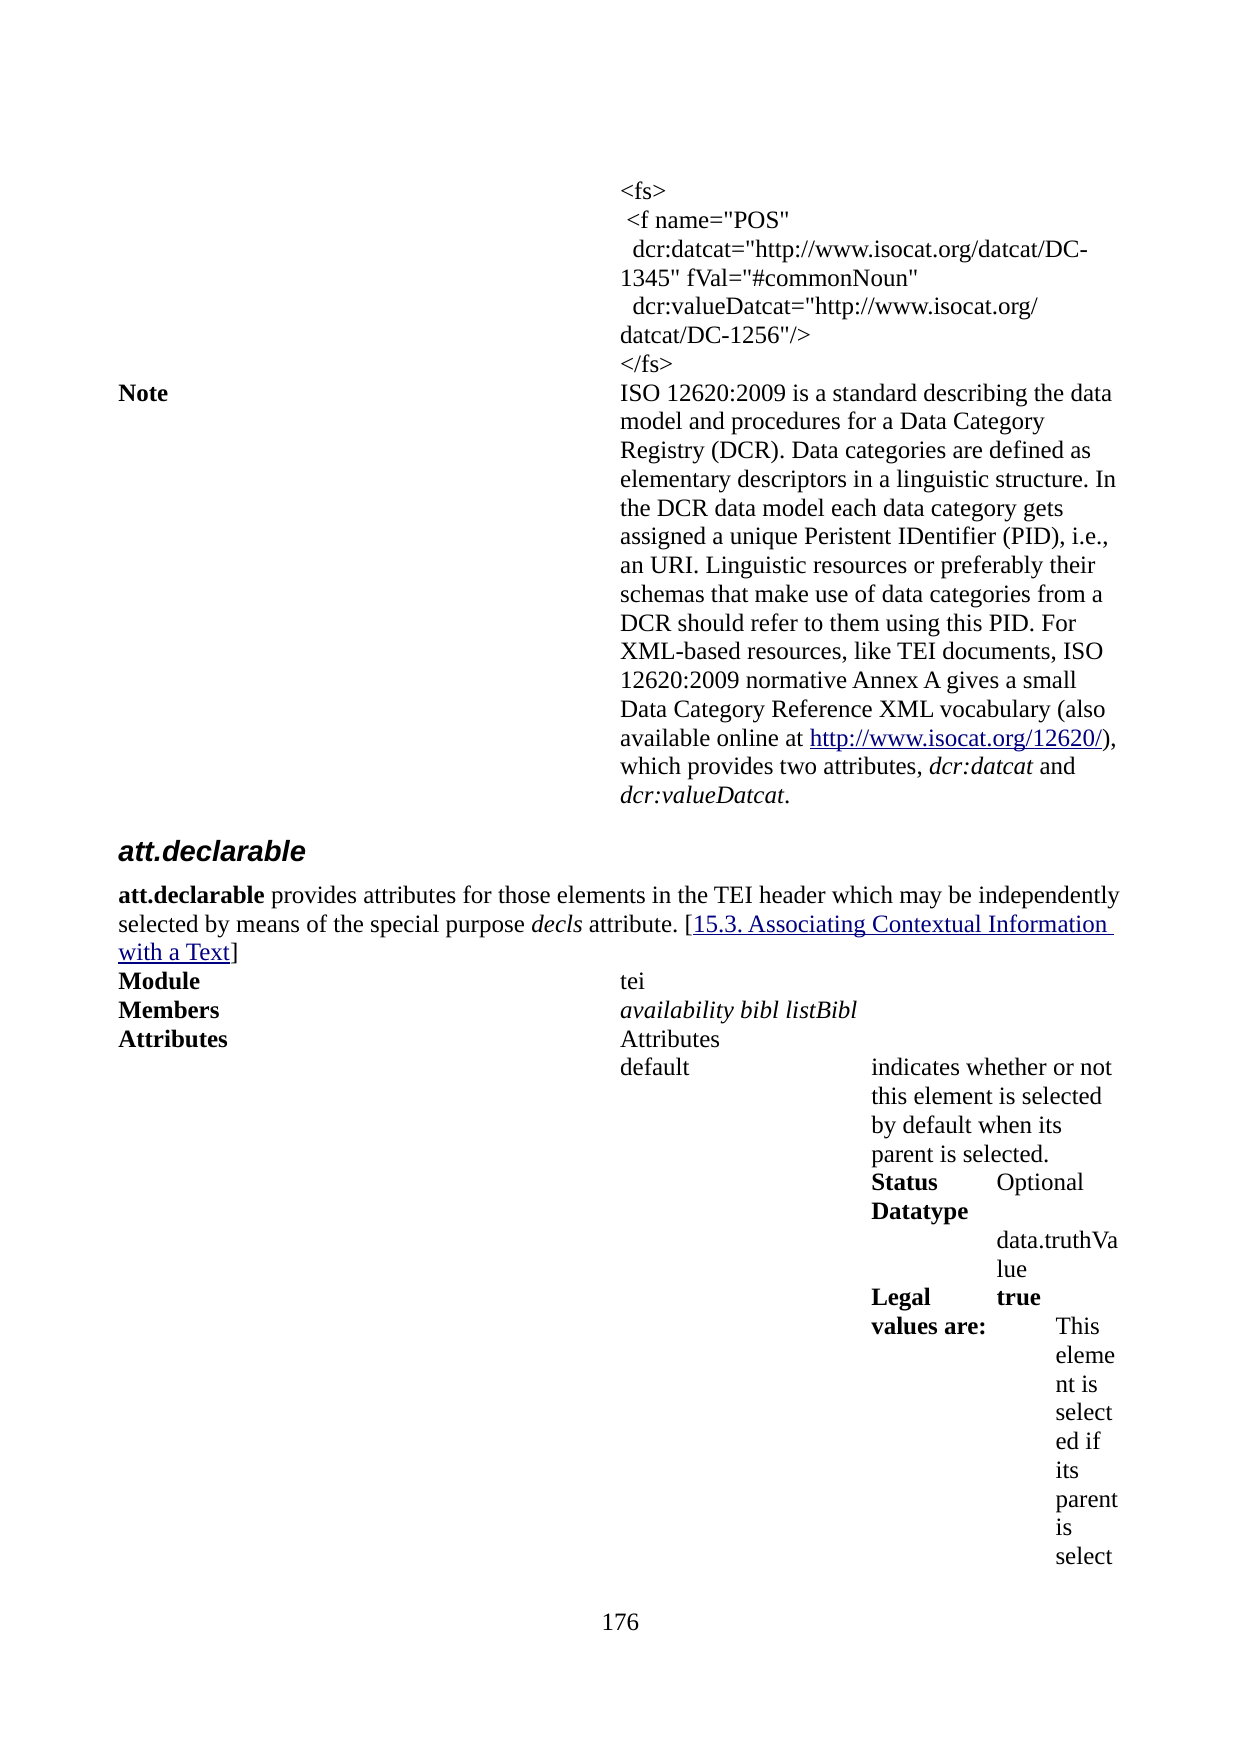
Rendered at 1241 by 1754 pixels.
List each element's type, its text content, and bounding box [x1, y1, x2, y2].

table_cell Legal values are: [871, 1283, 996, 1570]
table_header default [620, 1053, 871, 1570]
table_cell ISO 12620:2009 is a standard describing the data model and procedures for a Data Category Registry (DCR). Data categories are defined as elementary descriptors in a linguistic structure. In the DCR data model each data category gets assigned a unique Peristent IDentifier (PID), i.e., an URI. Linguistic resources or preferably their schemas that make use of data categories from a DCR should refer to them using this PID. For XML-based resources, like TEI documents, ISO 12620:2009 normative Annex A gives a small Data Category Reference XML vocabulary (also available online at http://www.isocat.org/12620/), which provides two attributes, dcr:datcat and dcr:valueDatcat. [620, 378, 1122, 809]
table_cell tei [620, 966, 1122, 995]
table_cell Datatype [871, 1196, 996, 1282]
table_cell Attributes [118, 1024, 620, 1570]
table_cell availability bibl listBibl [620, 995, 1122, 1024]
table_cell [118, 176, 620, 378]
table_cell Note [118, 378, 620, 809]
table_cell Attributes [620, 1024, 1122, 1053]
table_cell <fs> <f name="POS" dcr:datcat="http://www.isocat.org/datcat/DC-1345" fVal="#commonNoun" dcr:valueDatcat="http://www.isocat.org/datcat/DC-1256"/> </fs> [620, 176, 1122, 378]
table_cell Members [118, 995, 620, 1024]
table_header att.declarable provides attributes for those elements in the TEI header which may be independently selected by means of the special purpose decls attribute. [15.3. Associating Contextual Information with a Text] [118, 880, 1122, 966]
table_cell true This element is selected if its parent is select [996, 1283, 1122, 1570]
table_header indicates whether or not this element is selected by default when its parent is selected. [871, 1053, 1122, 1168]
subtitle att.declarable [118, 834, 1122, 867]
table_cell data.truthValue [996, 1196, 1122, 1282]
table_cell Module [118, 966, 620, 995]
table_header Status [871, 1168, 996, 1196]
table_header Optional [996, 1168, 1122, 1196]
